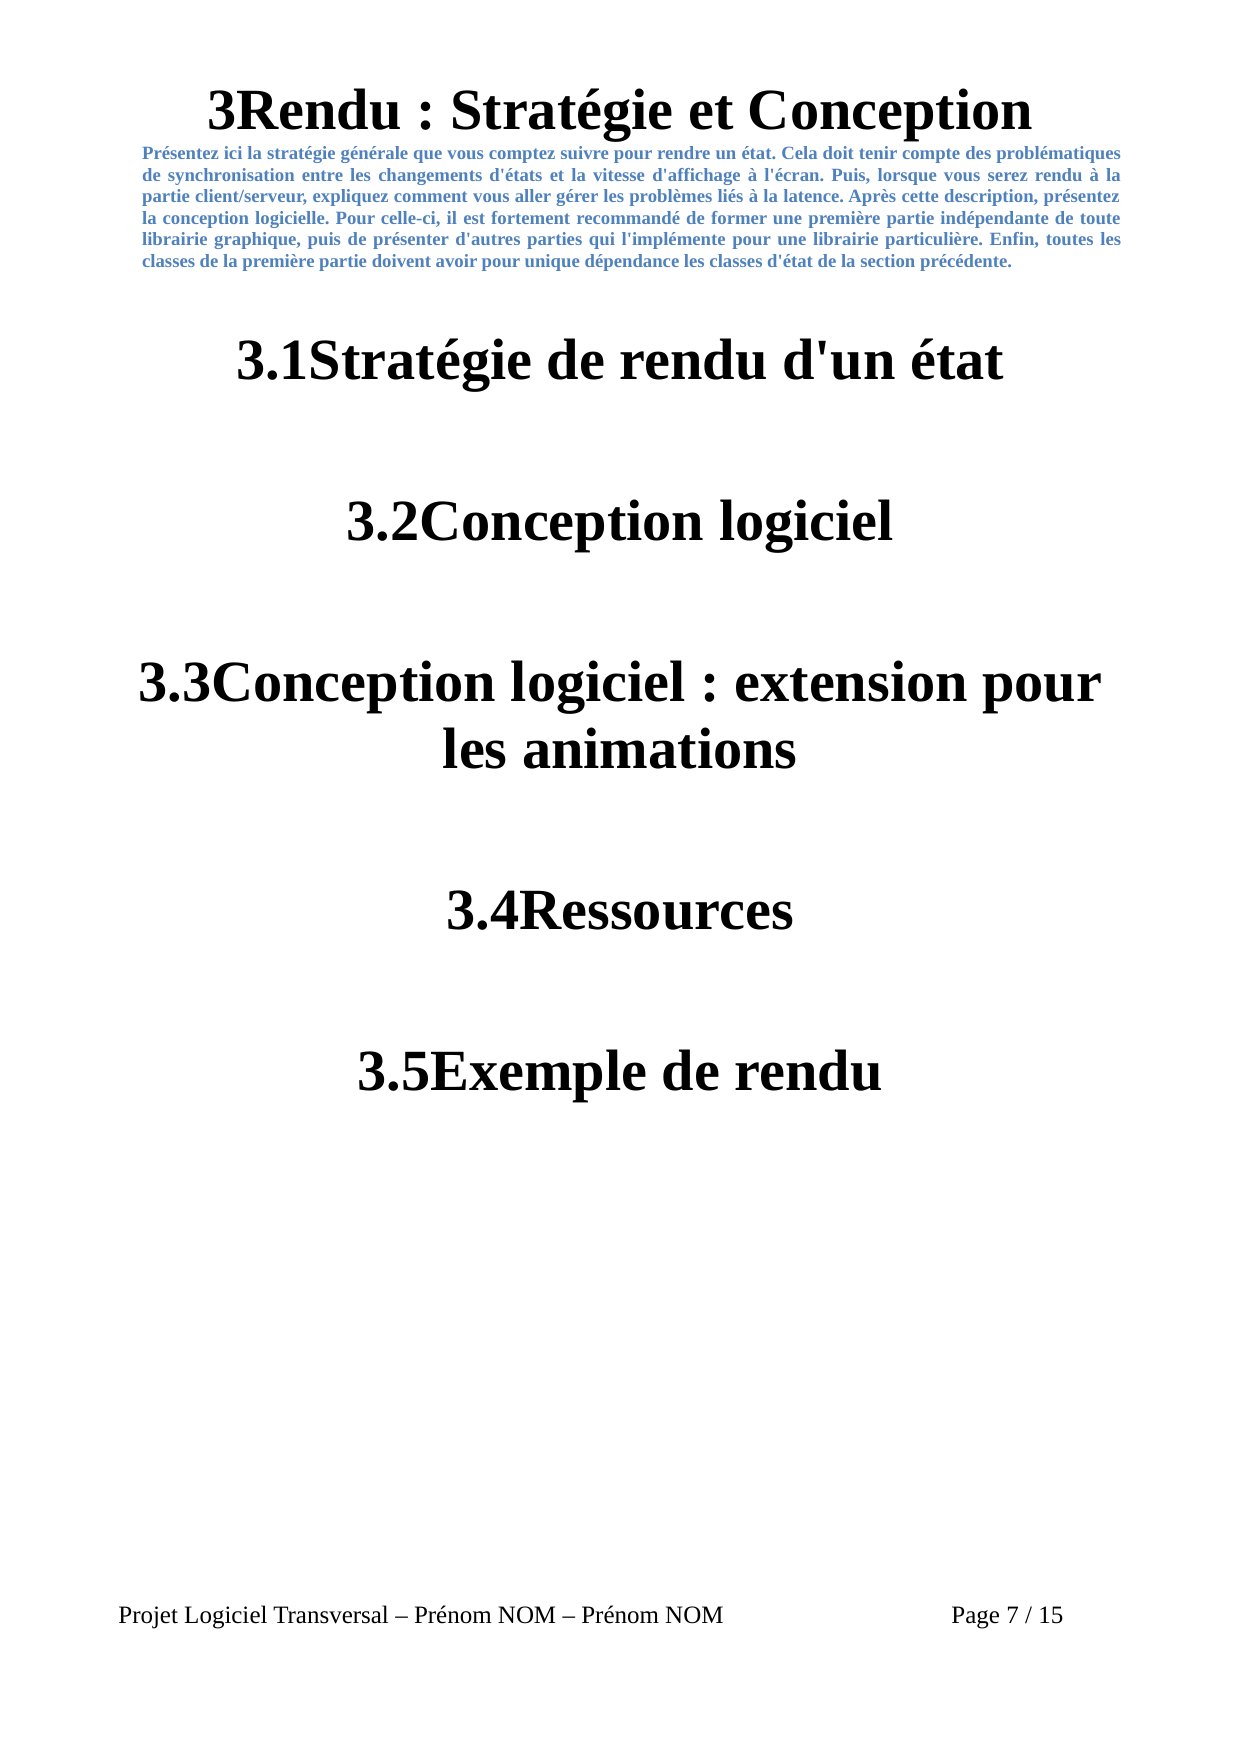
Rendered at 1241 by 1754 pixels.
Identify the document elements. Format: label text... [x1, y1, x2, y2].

subtitle Conception logiciel : extension pour les animations [118, 647, 1122, 781]
subtitle Exemple de rendu [118, 1036, 1122, 1103]
subtitle Rendu : Stratégie et Conception [118, 75, 1122, 142]
subtitle Ressources [118, 875, 1122, 942]
subtitle Stratégie de rendu d'un état [118, 325, 1122, 392]
text Présentez ici la stratégie générale que vous comptez suivre pour rendre un état. Cela doit tenir compte des problématiques de synchronisation entre les changements d'états et la vitesse d'affichage à l'écran. Puis, lorsque vous serez rendu à la partie client/serveur, expliquez comment vous aller gérer les problèmes liés à la latence. Après cette description, présentez la conception logicielle. Pour celle-ci, il est fortement recommandé de former une première partie indépendante de toute librairie graphique, puis de présenter d'autres parties qui l'implémente pour une librairie particulière. Enfin, toutes les classes de la première partie doivent avoir pour unique dépendance les classes d'état de la section précédente. [142, 142, 1122, 271]
subtitle Conception logiciel [118, 486, 1122, 553]
